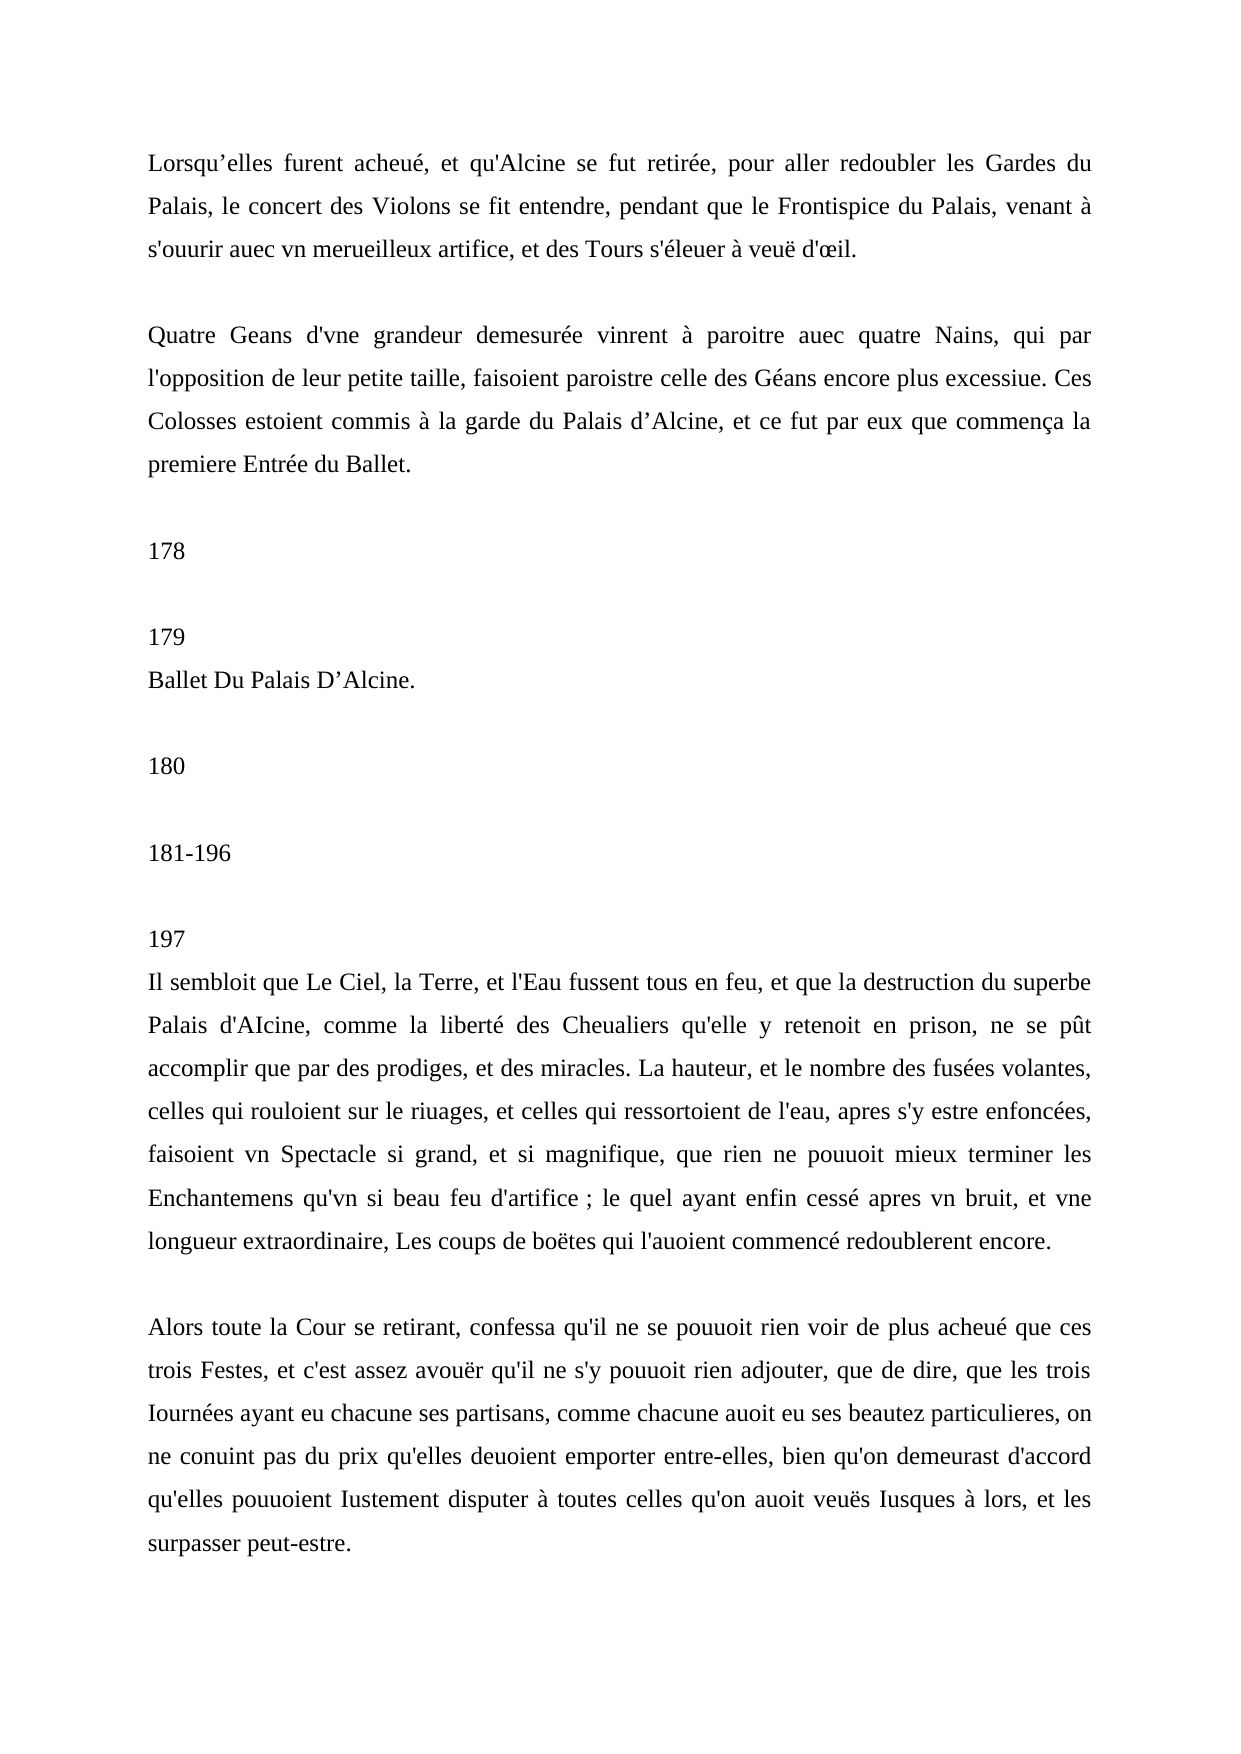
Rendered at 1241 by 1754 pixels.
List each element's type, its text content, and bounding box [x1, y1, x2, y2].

text Lorsqu’elles furent acheué, et qu'Alcine se fut retirée, pour aller redoubler les Gardes du Palais, le concert des Violons se fit entendre, pendant que le Frontispice du Palais, venant à s'ouurir auec vn merueilleux artifice, et des Tours s'éleuer à veuë d'œil. [148, 148, 1093, 263]
text Ballet Du Palais D’Alcine. [148, 665, 1093, 694]
text Il sembloit que Le Ciel, la Terre, et l'Eau fussent tous en feu, et que la destruction du superbe Palais d'AIcine, comme la liberté des Cheualiers qu'elle y retenoit en prison, ne se pût accomplir que par des prodiges, et des miracles. La hauteur, et le nombre des fusées volantes, celles qui rouloient sur le riuages, et celles qui ressortoient de l'eau, apres s'y estre enfoncées, faisoient vn Spectacle si grand, et si magnifique, que rien ne pouuoit mieux terminer les Enchantemens qu'vn si beau feu d'artifice ; le quel ayant enfin cessé apres vn bruit, et vne longueur extraordinaire, Les coups de boëtes qui l'auoient commencé redoublerent encore. [148, 967, 1093, 1254]
text Alors toute la Cour se retirant, confessa qu'il ne se pouuoit rien voir de plus acheué que ces trois Festes, et c'est assez avouër qu'il ne s'y pouuoit rien adjouter, que de dire, que les trois Iournées ayant eu chacune ses partisans, comme chacune auoit eu ses beautez particulieres, on ne conuint pas du prix qu'elles deuoient emporter entre-elles, bien qu'on demeurast d'accord qu'elles pouuoient Iustement disputer à toutes celles qu'on auoit veuës Iusques à lors, et les surpasser peut-estre. [148, 1312, 1093, 1556]
text 180 [148, 751, 1093, 780]
text Quatre Geans d'vne grandeur demesurée vinrent à paroitre auec quatre Nains, qui par l'opposition de leur petite taille, faisoient paroistre celle des Géans encore plus excessiue. Ces Colosses estoient commis à la garde du Palais d’Alcine, et ce fut par eux que commença la premiere Entrée du Ballet. [148, 320, 1093, 478]
text 179 [148, 622, 1093, 651]
text 197 [148, 924, 1093, 953]
text 181-196 [148, 838, 1093, 866]
text 178 [148, 536, 1093, 564]
